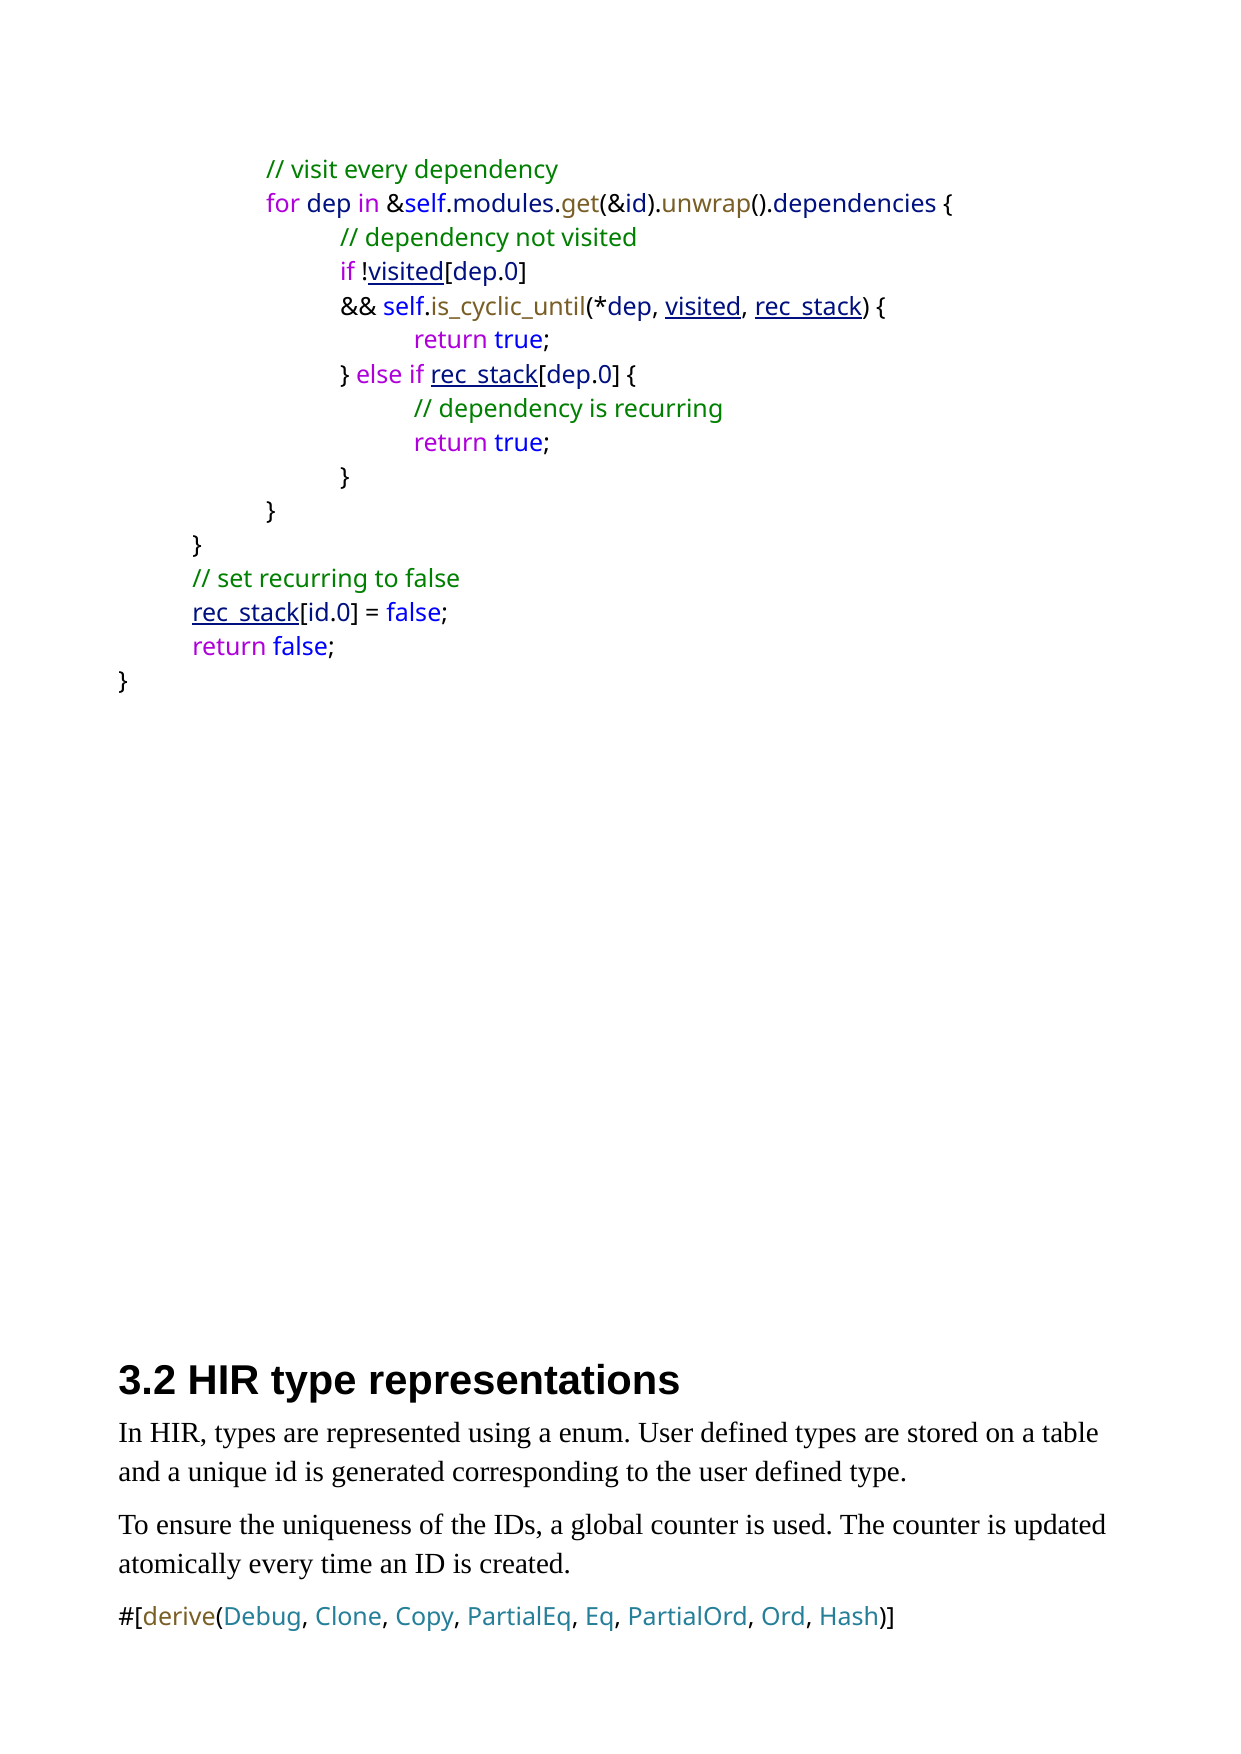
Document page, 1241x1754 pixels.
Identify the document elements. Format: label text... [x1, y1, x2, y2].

text In HIR, types are represented using a enum. User defined types are stored on a table and a unique id is generated corresponding to the user defined type. [118, 1416, 1122, 1488]
text } [118, 492, 1122, 527]
text To ensure the uniqueness of the IDs, a global counter is used. The counter is updated atomically every time an ID is created. [118, 1507, 1122, 1579]
text && self.is_cyclic_until(*dep, visited, rec_stack) { [118, 288, 1122, 322]
text rec_stack[id.0] = false; [118, 595, 1122, 629]
text } [118, 527, 1122, 561]
text // dependency is recurring [118, 390, 1122, 424]
text // visit every dependency [118, 152, 1122, 186]
text } else if rec_stack[dep.0] { [118, 356, 1122, 390]
text } [118, 458, 1122, 492]
subtitle 3.2 HIR type representations [118, 1355, 1122, 1403]
text return true; [118, 322, 1122, 356]
text for dep in &self.modules.get(&id).unwrap().dependencies { [118, 186, 1122, 220]
text } [118, 663, 1122, 697]
text // set recurring to false [118, 561, 1122, 595]
text return true; [118, 424, 1122, 458]
text return false; [118, 629, 1122, 663]
text #[derive(Debug, Clone, Copy, PartialEq, Eq, PartialOrd, Ord, Hash)] [118, 1599, 1122, 1633]
text if !visited[dep.0] [118, 254, 1122, 288]
text // dependency not visited [118, 220, 1122, 254]
